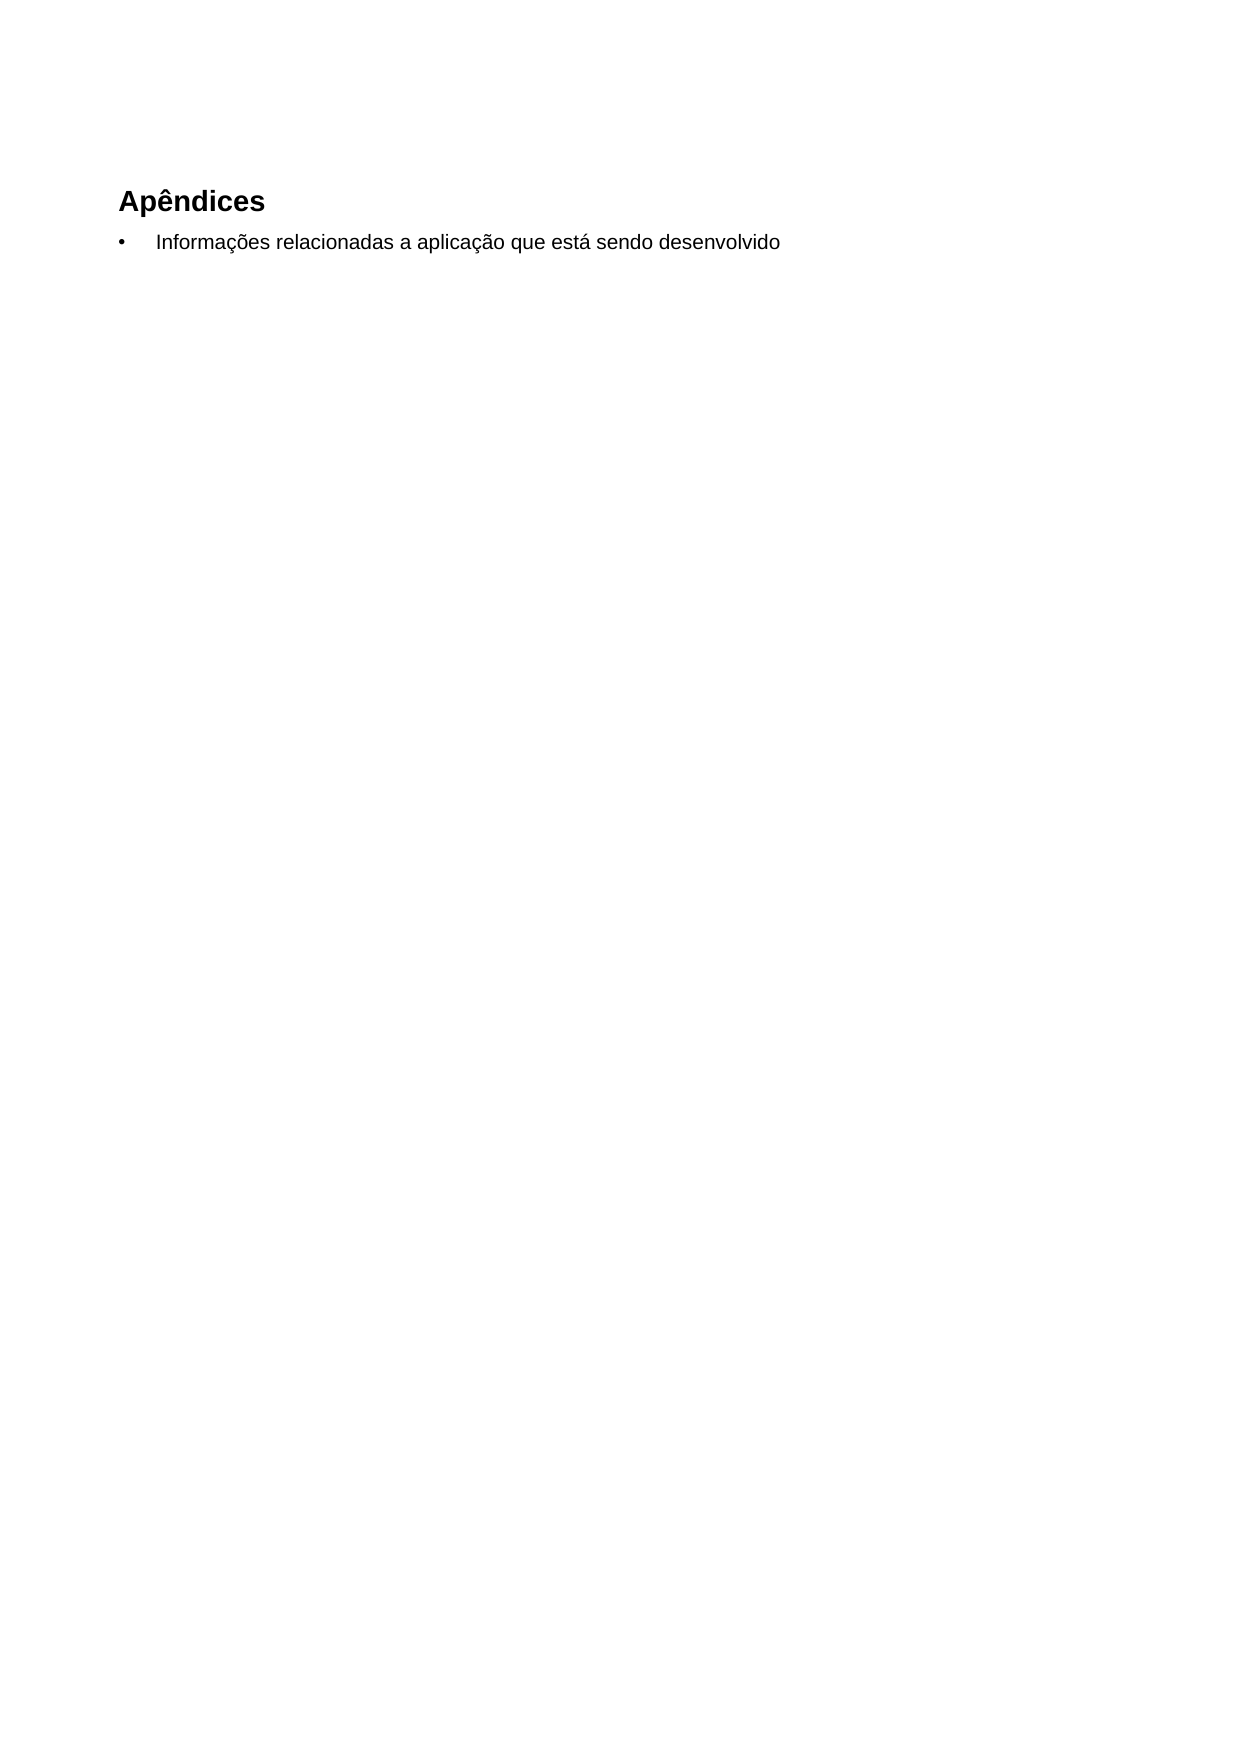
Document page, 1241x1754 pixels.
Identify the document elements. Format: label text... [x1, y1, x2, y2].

text Apêndices [118, 184, 1122, 217]
list Informações relacionadas a aplicação que está sendo desenvolvido [81, 230, 1122, 254]
